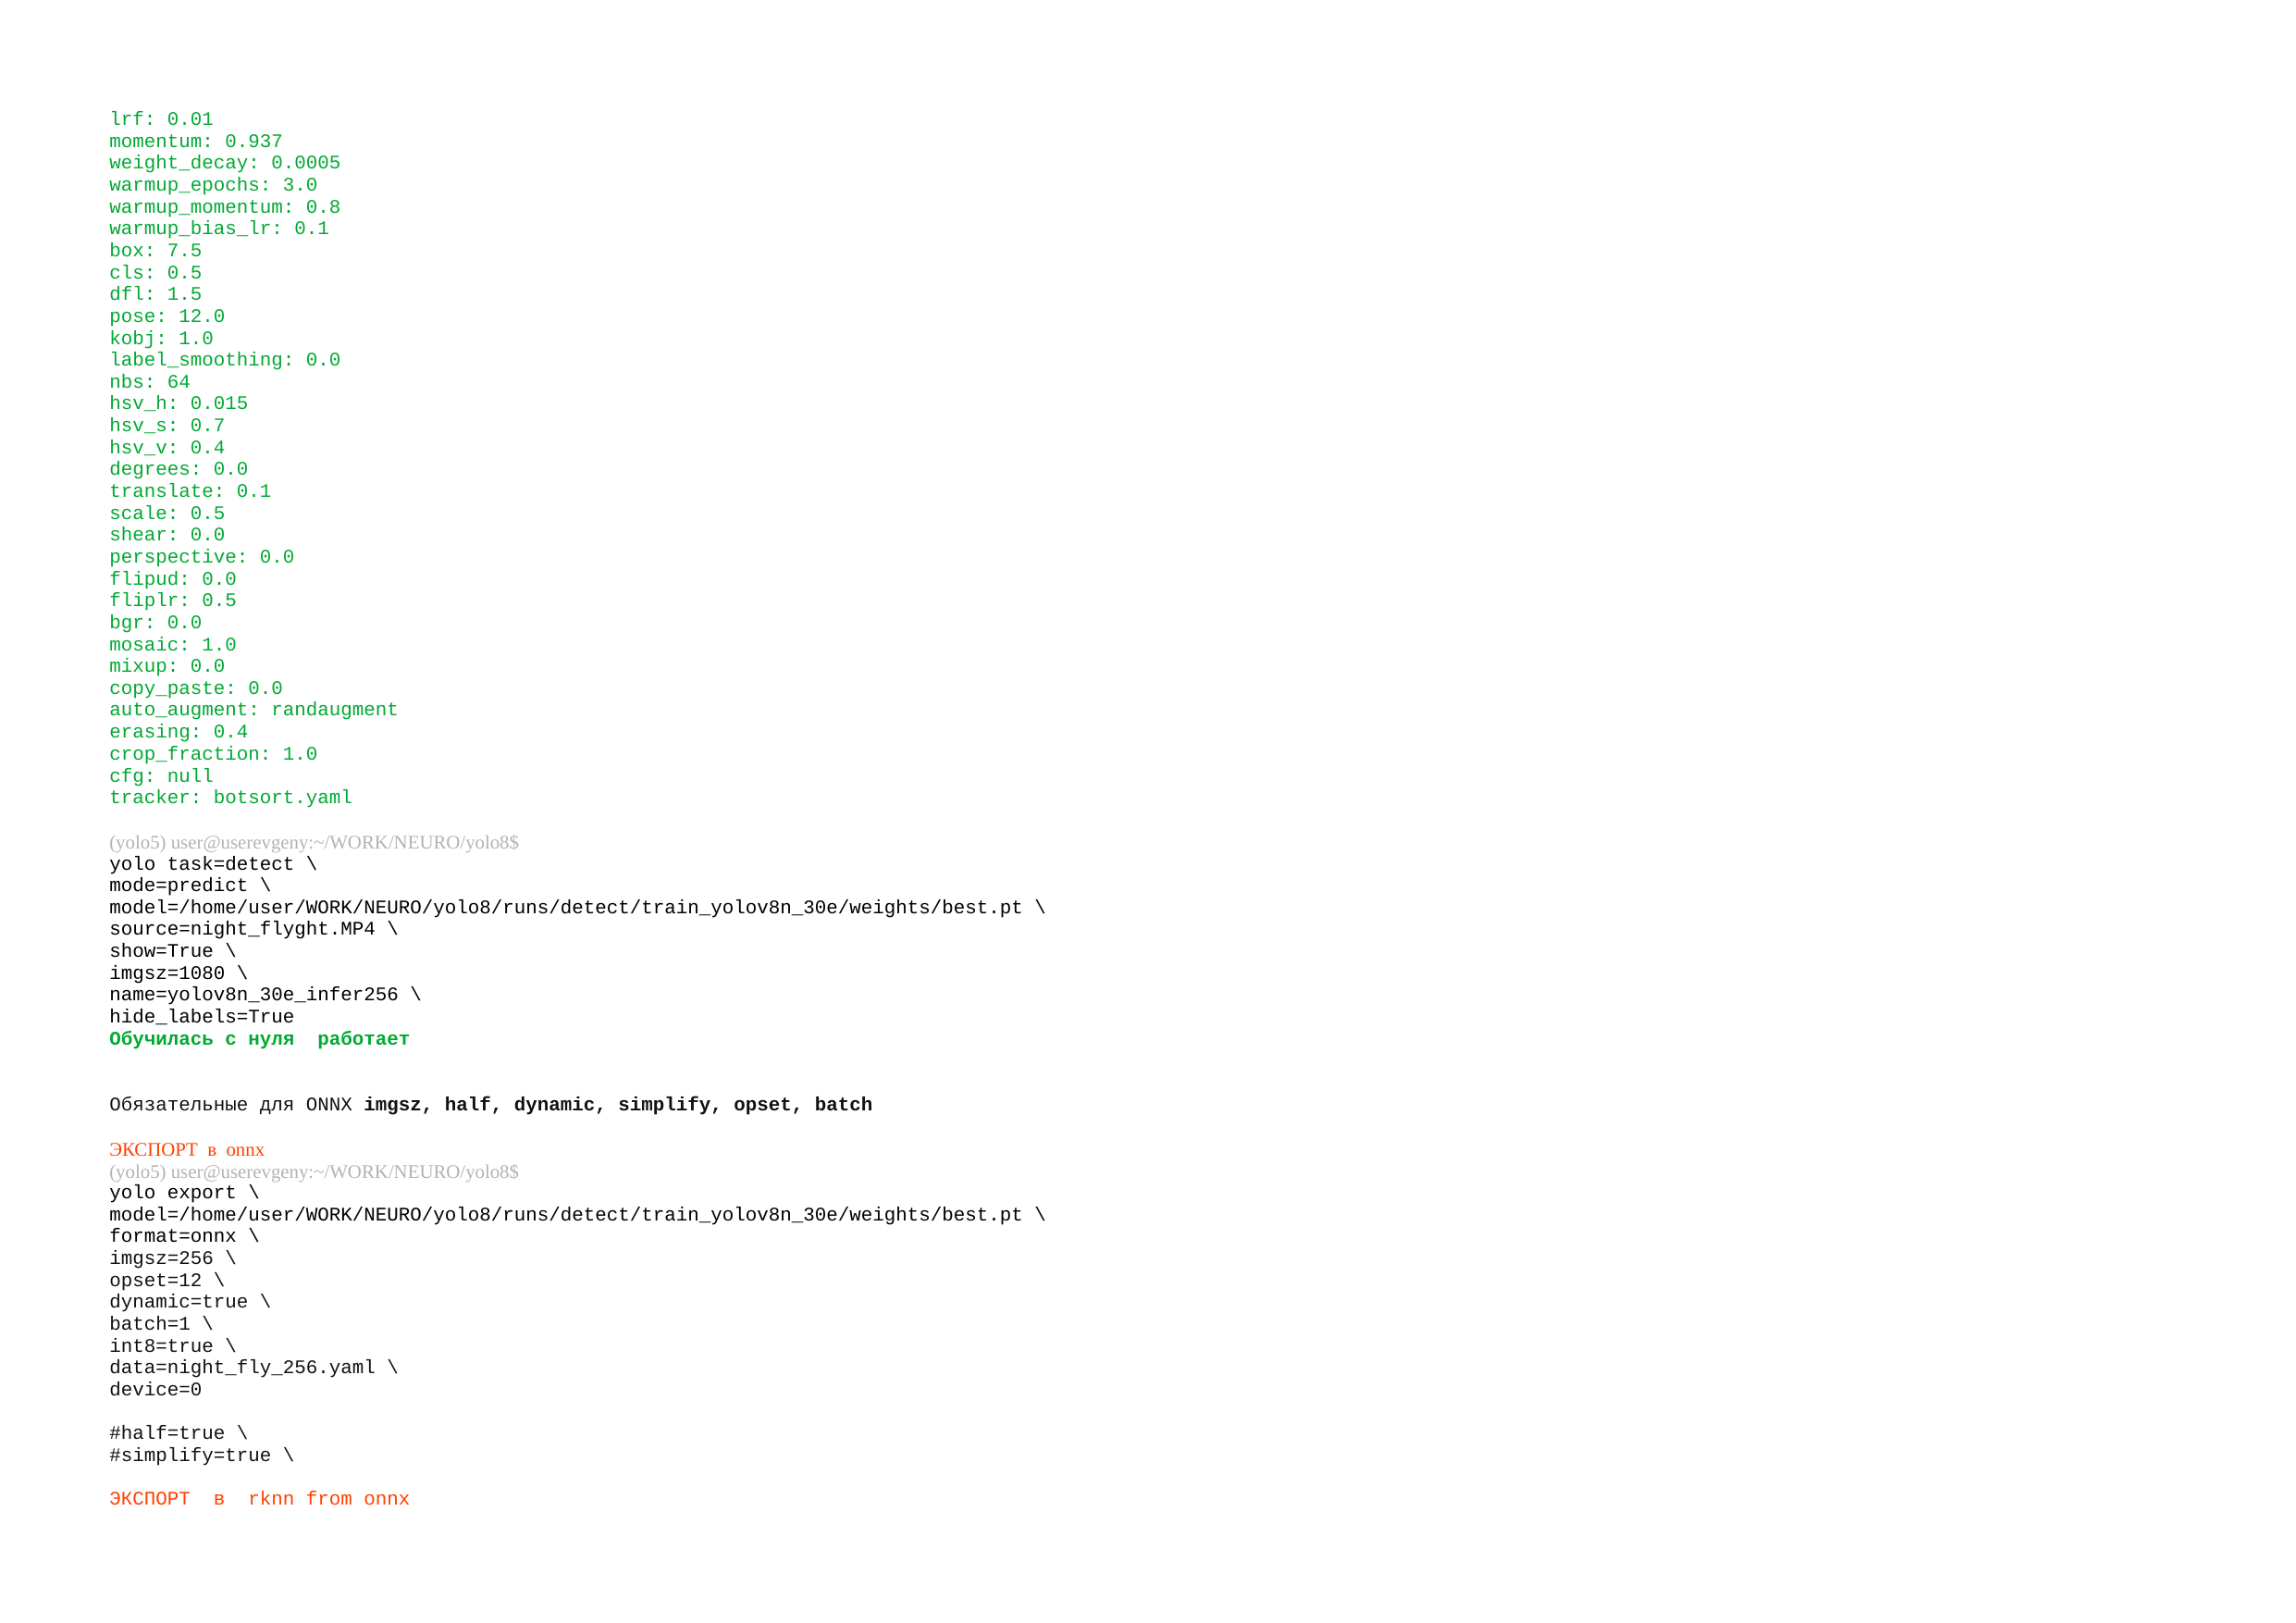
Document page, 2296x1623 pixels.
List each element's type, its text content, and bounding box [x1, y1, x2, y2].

text (yolo5) user@userevgeny:~/WORK/NEURO/yolo8$ [109, 1160, 2186, 1183]
text data=night_fly_256.yaml \ [109, 1357, 2186, 1380]
text label_smoothing: 0.0 [109, 350, 2186, 372]
text Обучилась с нуля работает [109, 1029, 2186, 1050]
text copy_paste: 0.0 [109, 678, 2186, 700]
text cfg: null [109, 765, 2186, 787]
text cls: 0.5 [109, 263, 2186, 284]
text yolo task=detect \ [109, 853, 2186, 875]
text model=/home/user/WORK/NEURO/yolo8/runs/detect/train_yolov8n_30e/weights/best.pt \ [109, 1205, 2186, 1226]
text warmup_epochs: 3.0 [109, 175, 2186, 197]
text source=night_flyght.MP4 \ [109, 919, 2186, 941]
text mode=predict \ [109, 875, 2186, 898]
text #half=true \ [109, 1423, 2186, 1445]
text mosaic: 1.0 [109, 635, 2186, 656]
text weight_decay: 0.0005 [109, 153, 2186, 175]
text crop_fraction: 1.0 [109, 744, 2186, 765]
text warmup_bias_lr: 0.1 [109, 218, 2186, 241]
text hsv_h: 0.015 [109, 394, 2186, 415]
text Обязательные для ONNX imgsz, half, dynamic, simplify, opset, batch [109, 1095, 2186, 1116]
text nbs: 64 [109, 372, 2186, 394]
text pose: 12.0 [109, 306, 2186, 328]
text name=yolov8n_30e_infer256 \ [109, 985, 2186, 1007]
text ЭКСПОРТ в onnx [109, 1138, 2186, 1160]
text warmup_momentum: 0.8 [109, 197, 2186, 218]
text ЭКСПОРТ в rknn from onnx [109, 1489, 2186, 1511]
text box: 7.5 [109, 241, 2186, 263]
text int8=true \ [109, 1335, 2186, 1357]
text degrees: 0.0 [109, 459, 2186, 481]
text format=onnx \ [109, 1226, 2186, 1248]
text kobj: 1.0 [109, 328, 2186, 350]
text imgsz=1080 \ [109, 963, 2186, 985]
text show=True \ [109, 941, 2186, 963]
text device=0 [109, 1380, 2186, 1401]
text hsv_v: 0.4 [109, 438, 2186, 459]
text dynamic=true \ [109, 1292, 2186, 1314]
text hsv_s: 0.7 [109, 415, 2186, 438]
text #simplify=true \ [109, 1445, 2186, 1467]
text translate: 0.1 [109, 481, 2186, 503]
text tracker: botsort.yaml [109, 787, 2186, 810]
text imgsz=256 \ [109, 1248, 2186, 1270]
text auto_augment: randaugment [109, 700, 2186, 722]
text dfl: 1.5 [109, 284, 2186, 306]
text bgr: 0.0 [109, 613, 2186, 635]
text momentum: 0.937 [109, 131, 2186, 153]
text perspective: 0.0 [109, 547, 2186, 569]
text shear: 0.0 [109, 525, 2186, 547]
text scale: 0.5 [109, 503, 2186, 525]
text batch=1 \ [109, 1314, 2186, 1335]
text opset=12 \ [109, 1270, 2186, 1292]
text hide_labels=True [109, 1007, 2186, 1029]
text lrf: 0.01 [109, 109, 2186, 131]
text fliplr: 0.5 [109, 590, 2186, 613]
text yolo export \ [109, 1183, 2186, 1205]
text erasing: 0.4 [109, 722, 2186, 744]
text model=/home/user/WORK/NEURO/yolo8/runs/detect/train_yolov8n_30e/weights/best.pt \ [109, 898, 2186, 919]
text flipud: 0.0 [109, 569, 2186, 590]
text (yolo5) user@userevgeny:~/WORK/NEURO/yolo8$ [109, 831, 2186, 853]
text mixup: 0.0 [109, 656, 2186, 678]
